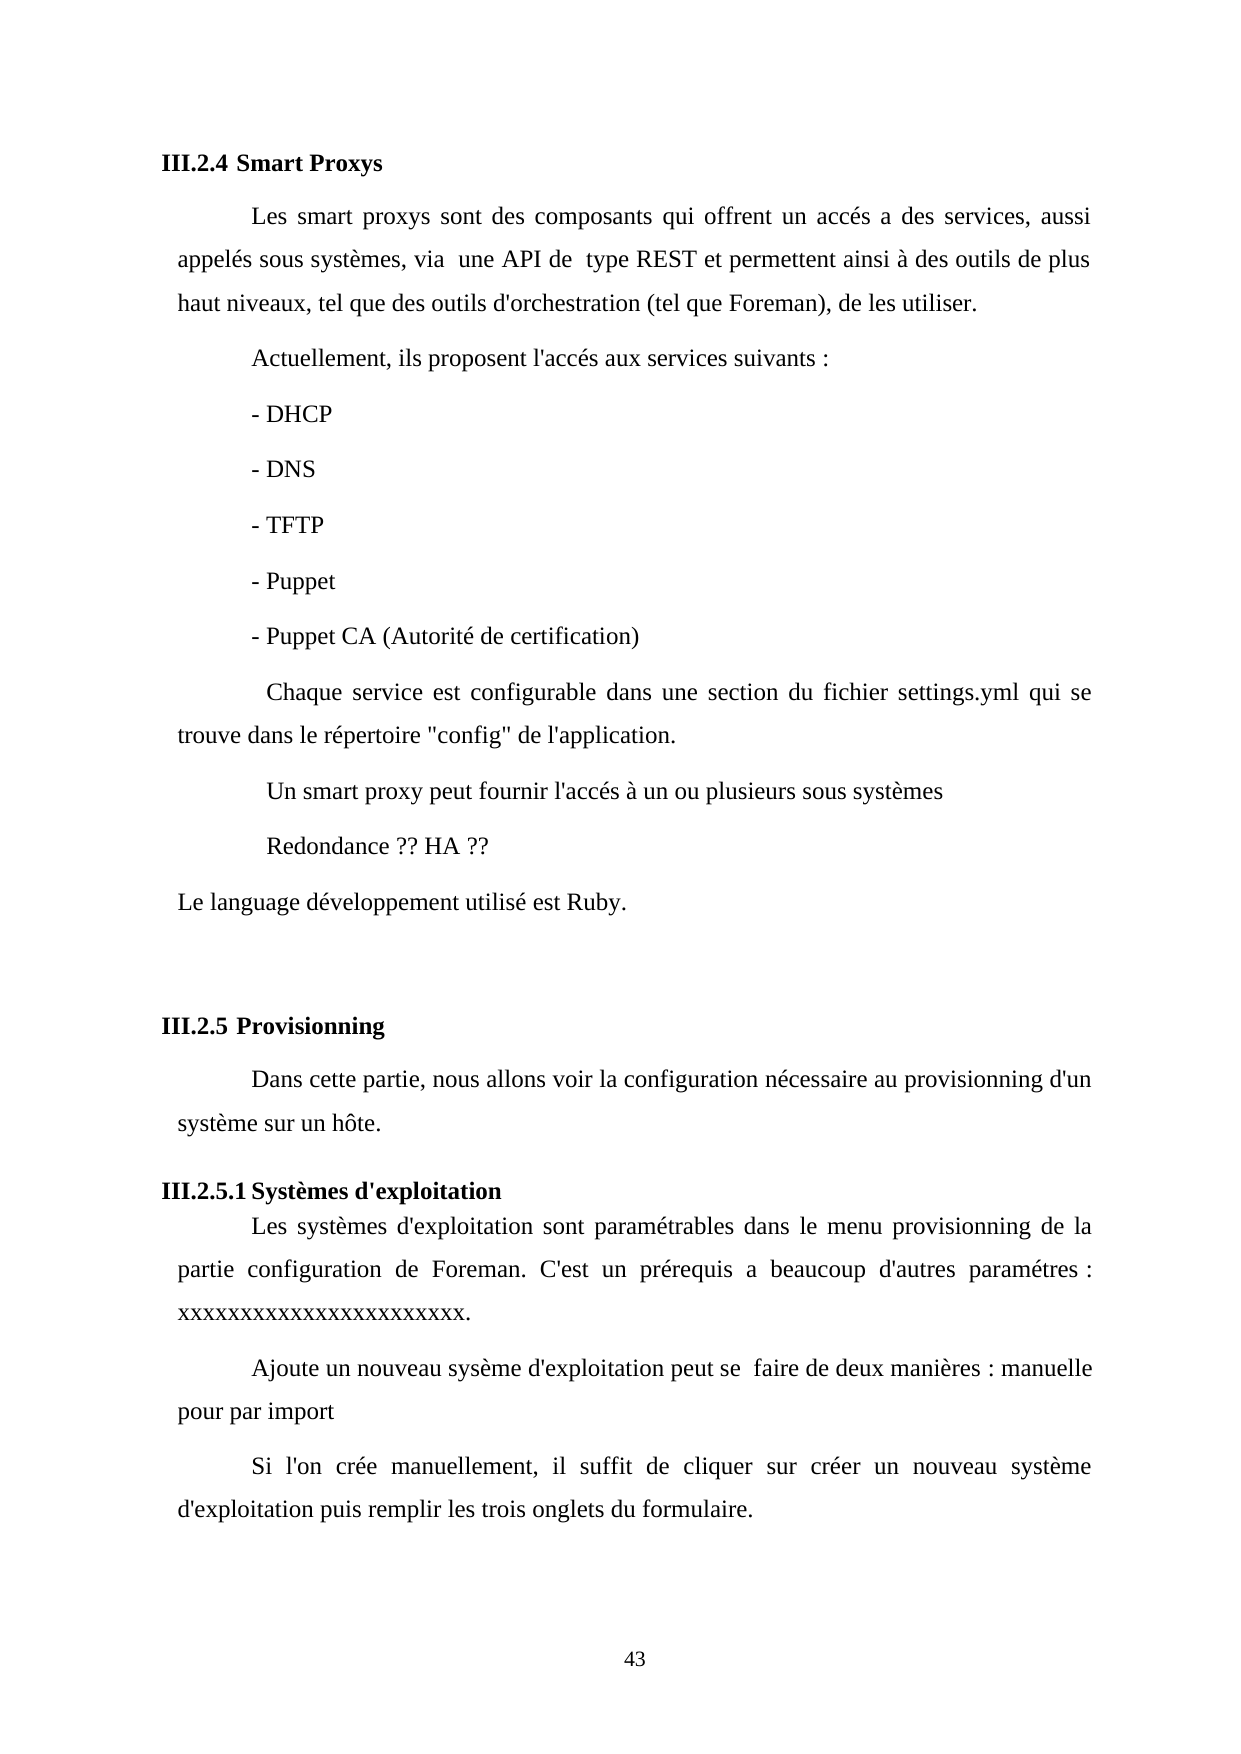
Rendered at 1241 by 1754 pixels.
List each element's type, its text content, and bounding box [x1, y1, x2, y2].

text Les smart proxys sont des composants qui offrent un accés a des services, aussi appelés sous systèmes, via une API de type REST et permettent ainsi à des outils de plus haut niveaux, tel que des outils d'orchestration (tel que Foreman), de les utiliser. [177, 201, 1092, 316]
text - DHCP [177, 399, 1092, 428]
text - Puppet [177, 566, 1092, 594]
text Ajoute un nouveau sysème d'exploitation peut se faire de deux manières : manuelle pour par import [177, 1353, 1092, 1424]
subtitle Provisionning [161, 1011, 1092, 1039]
text Le language développement utilisé est Ruby. [177, 887, 1092, 916]
text - TFTP [177, 510, 1092, 539]
text Un smart proxy peut fournir l'accés à un ou plusieurs sous systèmes [177, 776, 1092, 804]
subtitle Smart Proxys [161, 148, 1092, 176]
text Si l'on crée manuellement, il suffit de cliquer sur créer un nouveau système d'exploitation puis remplir les trois onglets du formulaire. [177, 1451, 1092, 1523]
text Dans cette partie, nous allons voir la configuration nécessaire au provisionning d'un système sur un hôte. [177, 1064, 1092, 1136]
text - Puppet CA (Autorité de certification) [177, 621, 1092, 650]
subtitle Systèmes d'exploitation [161, 1176, 1092, 1204]
text Actuellement, ils proposent l'accés aux services suivants : [177, 343, 1092, 372]
text Redondance ?? HA ?? [177, 831, 1092, 860]
text - DNS [177, 454, 1092, 483]
text Les systèmes d'exploitation sont paramétrables dans le menu provisionning de la partie configuration de Foreman. C'est un prérequis a beaucoup d'autres paramétres : xxxxxxxxxxxxxxxxxxxxxxx. [177, 1211, 1092, 1326]
text Chaque service est configurable dans une section du fichier settings.yml qui se trouve dans le répertoire "config" de l'application. [177, 677, 1092, 749]
